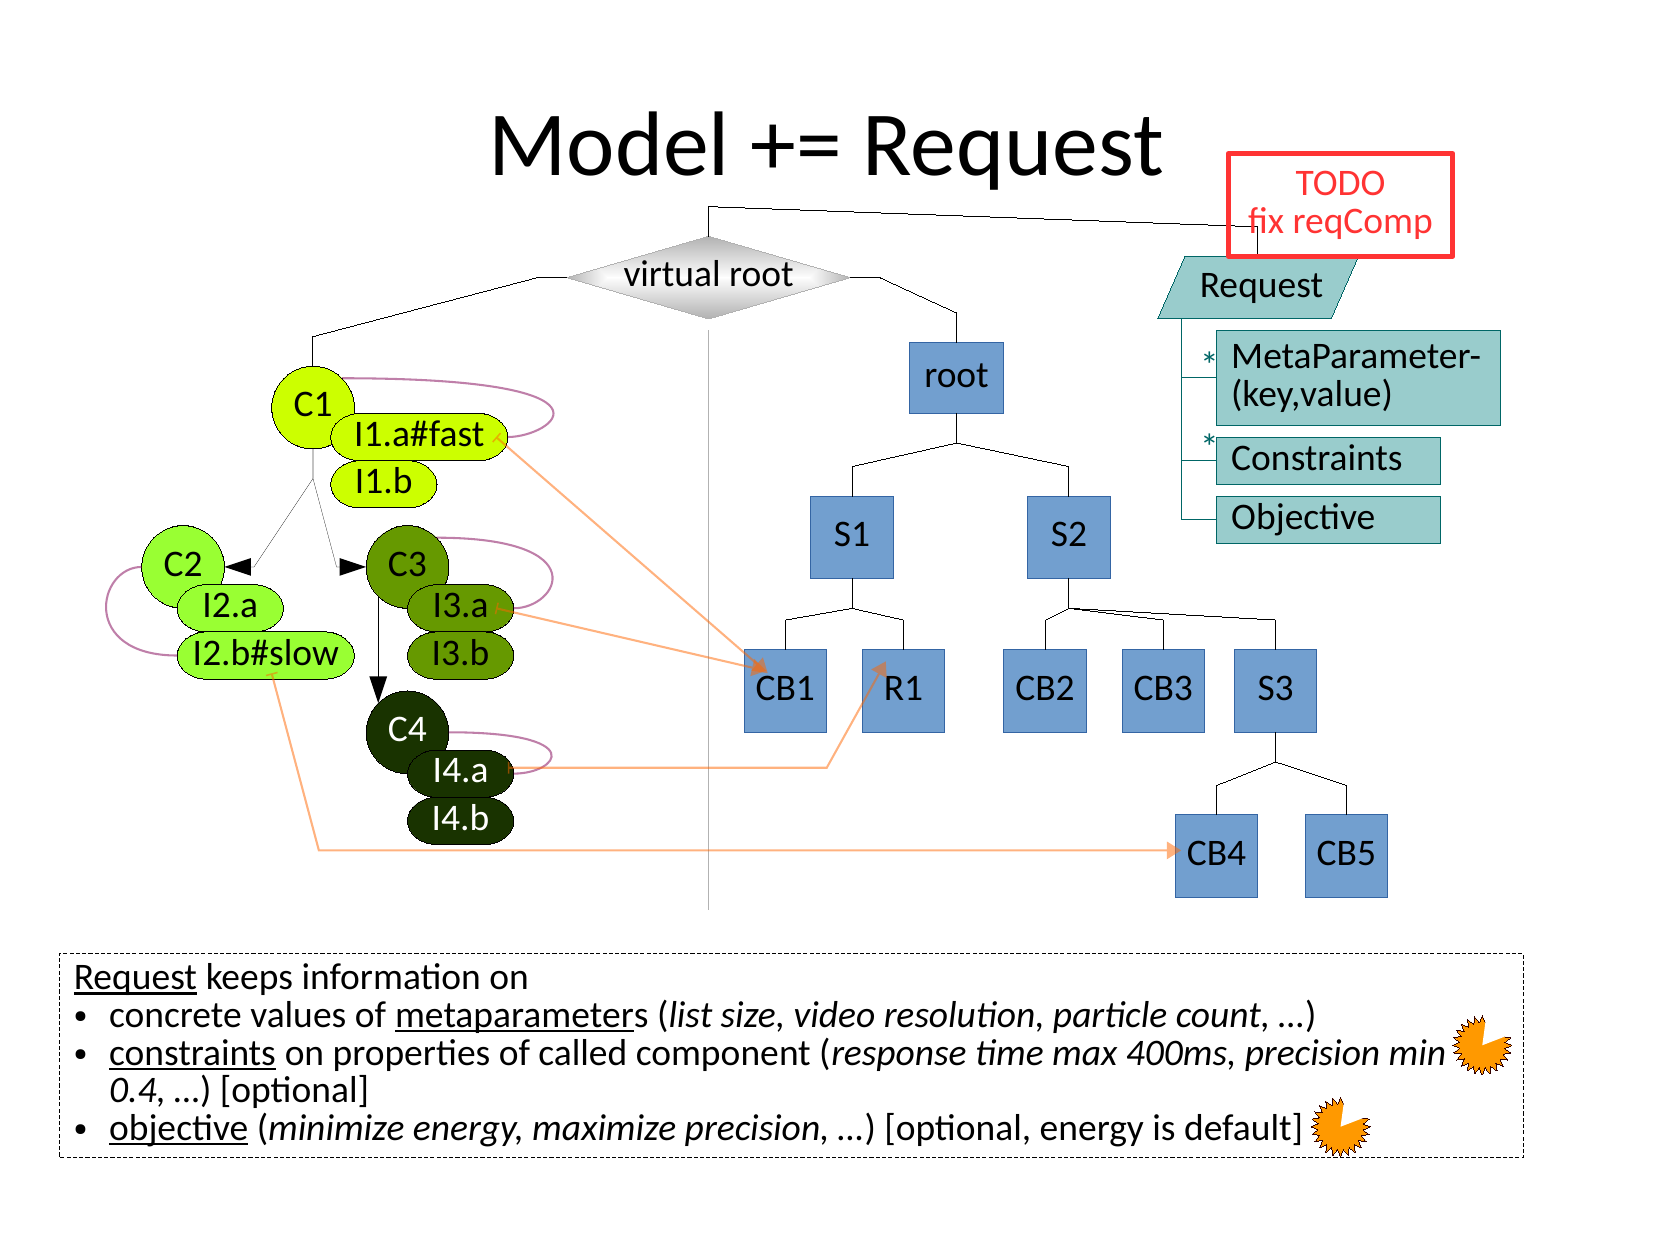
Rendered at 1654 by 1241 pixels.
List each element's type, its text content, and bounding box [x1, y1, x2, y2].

text_box Request [1157, 256, 1359, 319]
text_box root [909, 342, 1004, 414]
title Model += Request [82, 49, 1571, 257]
text_box virtual root [567, 257, 850, 319]
text_box I2.b#slow [177, 631, 355, 680]
text_box CB5 [1305, 814, 1388, 898]
text_box I4.a [407, 750, 514, 797]
text_box Request keeps information on concrete values of metaparameters (list size, video resolution, particle count, …) constraints on properties of called component (response time max 400ms, precision min 0.4, …) [optional] objective (minimize energy, maximize precision, …) [optional, energy is default] [59, 953, 1524, 1157]
text_box C1 [271, 366, 355, 449]
text_box TODO fix reqComp [1228, 153, 1453, 257]
text_box CB4 [1175, 814, 1258, 898]
text_box Objective [1216, 496, 1441, 544]
text_box Constraints [1216, 437, 1441, 485]
text_box S3 [1234, 649, 1317, 733]
text_box CB2 [1003, 649, 1087, 733]
text_box CB1 [744, 655, 753, 666]
text_box * [1185, 425, 1234, 478]
text_box C3 [366, 525, 449, 609]
text_box I1.a#fast [330, 413, 508, 461]
text_box R1 [862, 649, 945, 733]
text_box I4.b [407, 797, 514, 845]
text_box CB1 [744, 649, 827, 733]
text_box I3.a [407, 584, 514, 632]
text_box S1 [810, 496, 894, 579]
text_box C2 [141, 525, 225, 608]
text_box C4 [366, 690, 449, 774]
text_box S2 [1027, 496, 1111, 579]
text_box I2.a [177, 584, 284, 632]
text_box [1311, 1095, 1371, 1157]
text_box * [1185, 342, 1234, 395]
text_box I1.b [330, 460, 438, 508]
text_box I3.b [407, 631, 514, 680]
text_box MetaParameter- (key,value) [1216, 330, 1501, 426]
text_box R1 [889, 679, 897, 688]
text_box [1452, 1013, 1512, 1075]
text_box CB3 [1122, 649, 1205, 733]
